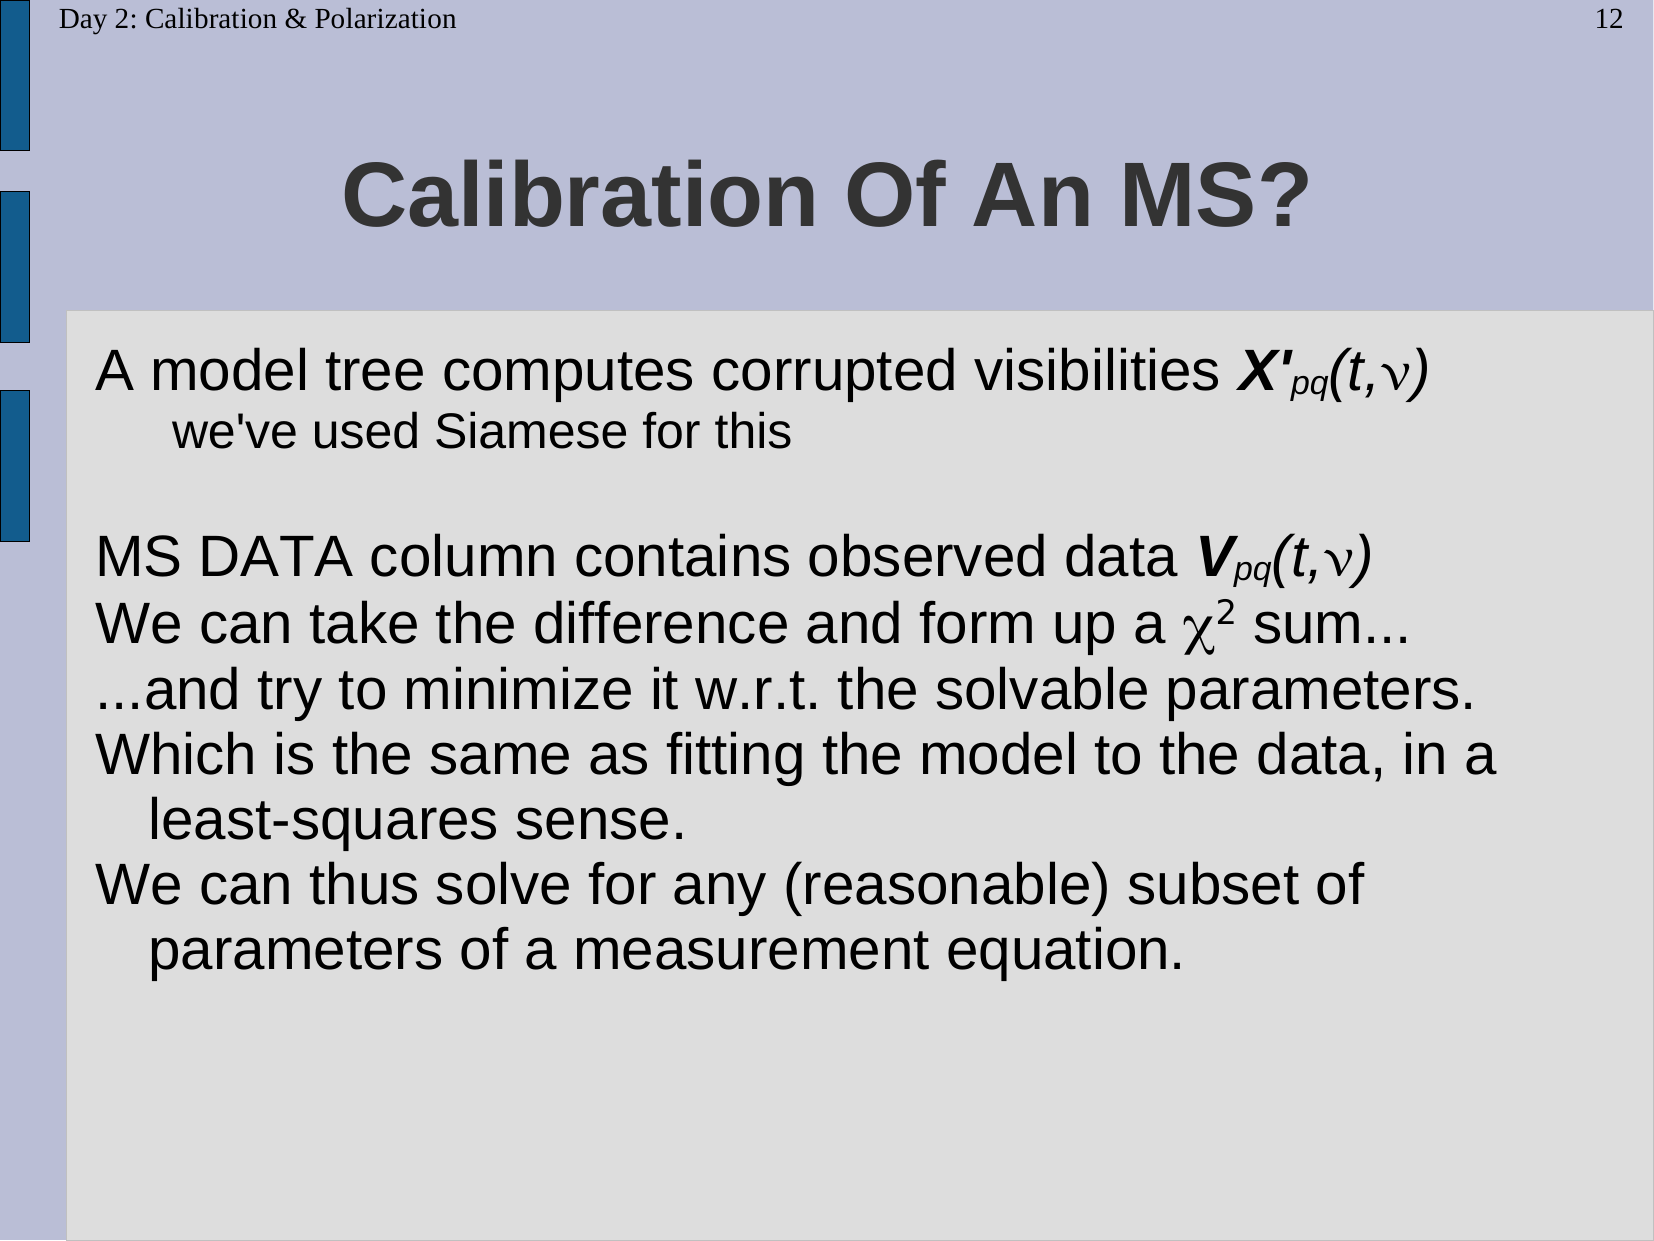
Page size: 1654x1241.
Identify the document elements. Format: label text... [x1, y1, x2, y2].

title Calibration Of An MS? [121, 91, 1534, 299]
list A model tree computes corrupted visibilities X'pq(t,) we've used Siamese for this MS DATA column contains observed data Vpq(t,) We can take the difference and form up a 2 sum... ...and try to minimize it w.r.t. the solvable parameters. Which is the same as fitting the model to the data, in a least-squares sense. We can thus solve for any (reasonable) subset of parameters of a measurement equation. [77, 337, 1595, 1120]
